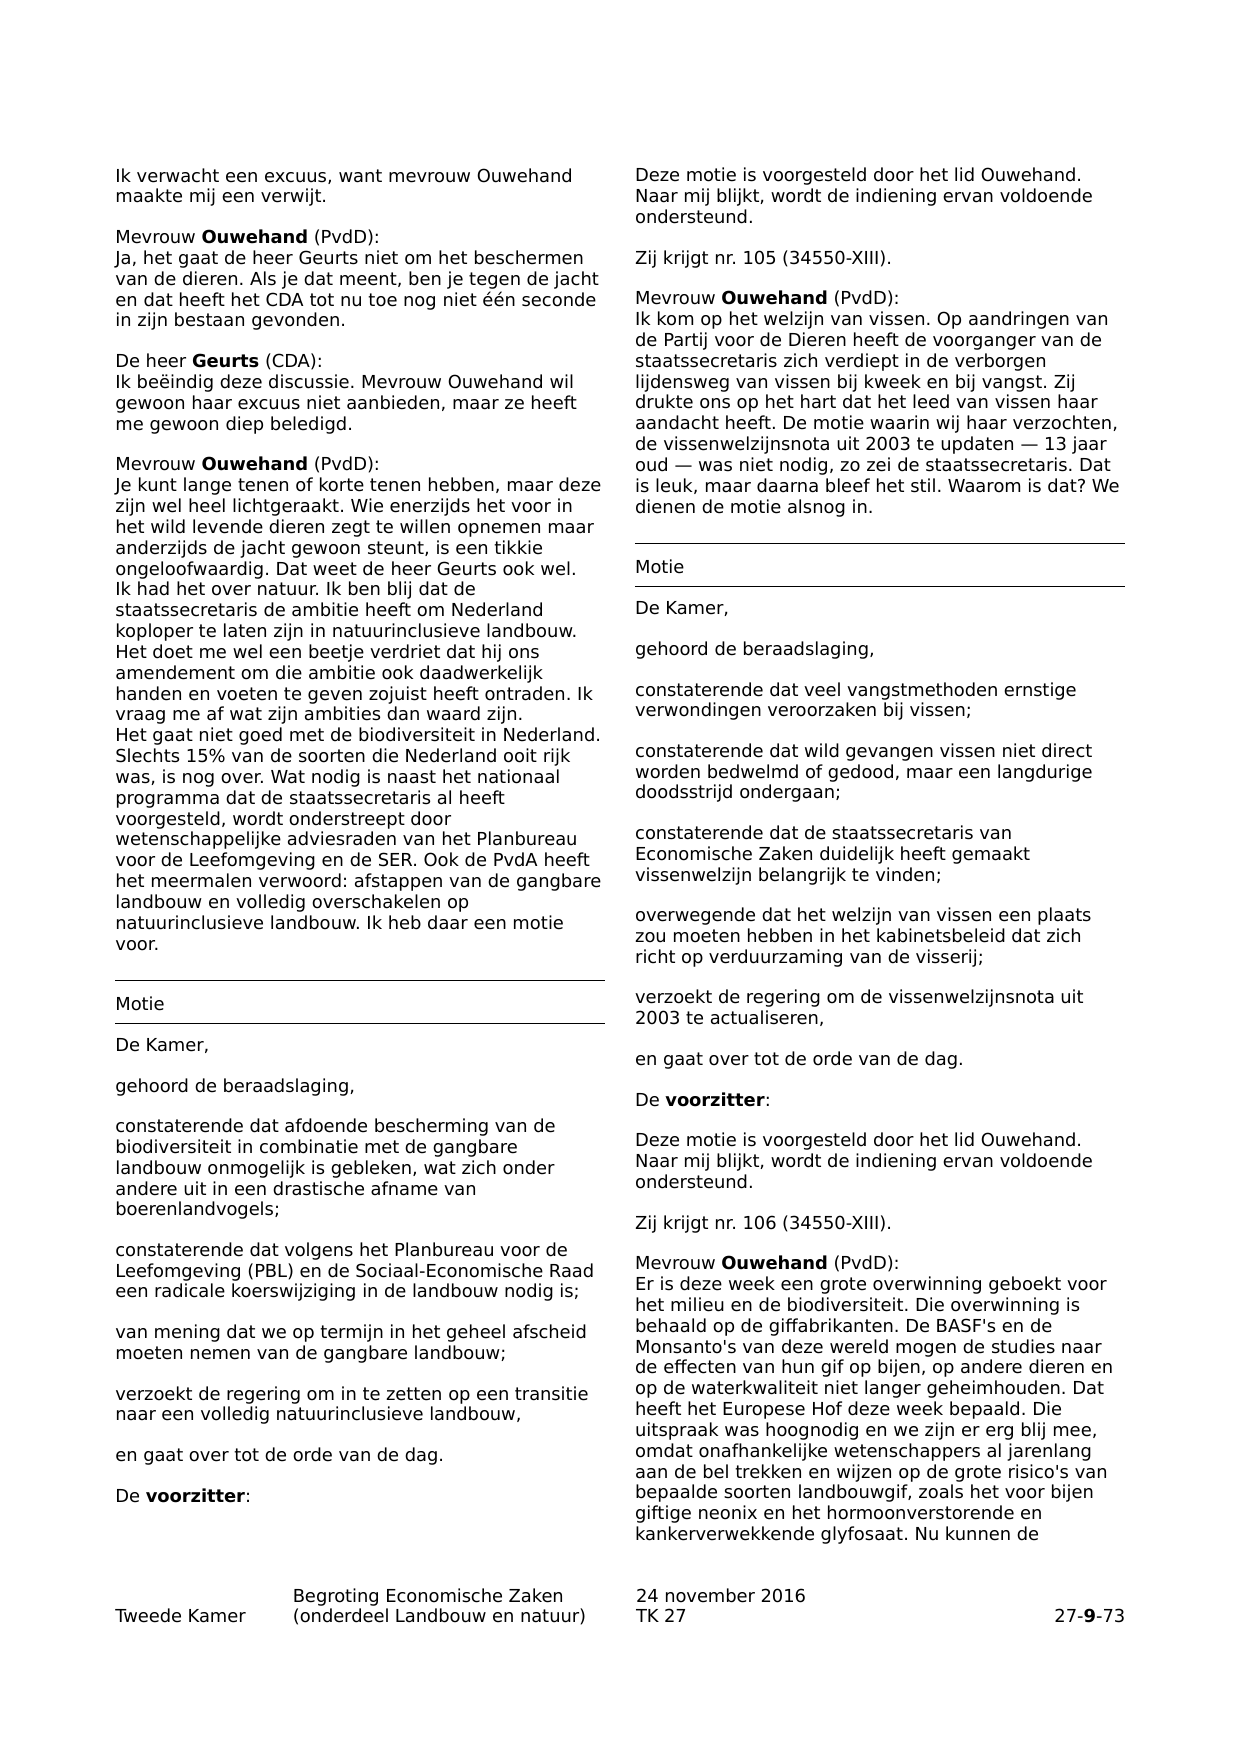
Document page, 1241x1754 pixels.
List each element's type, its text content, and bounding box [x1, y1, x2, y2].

text constaterende dat de staatssecretaris van Economische Zaken duidelijk heeft gemaakt vissenwelzijn belangrijk te vinden; [635, 823, 1125, 885]
text Ja, het gaat de heer Geurts niet om het beschermen van de dieren. Als je dat meent, ben je tegen de jacht en dat heeft het CDA tot nu toe nog niet één seconde in zijn bestaan gevonden. [115, 248, 605, 331]
text Ik kom op het welzijn van vissen. Op aandringen van de Partij voor de Dieren heeft de voorganger van de staatssecretaris zich verdiept in de verborgen lijdensweg van vissen bij kweek en bij vangst. Zij drukte ons op het hart dat het leed van vissen haar aandacht heeft. De motie waarin wij haar verzochten, de vissenwelzijnsnota uit 2003 te updaten — 13 jaar oud — was niet nodig, zo zei de staatssecretaris. Dat is leuk, maar daarna bleef het stil. Waarom is dat? We dienen de motie alsnog in. [635, 309, 1125, 517]
text Mevrouw Ouwehand (PvdD): [635, 1253, 1125, 1274]
text De Kamer, [115, 1035, 605, 1056]
text Ik verwacht een excuus, want mevrouw Ouwehand maakte mij een verwijt. [115, 165, 605, 207]
text Deze motie is voorgesteld door het lid Ouwehand. Naar mij blijkt, wordt de indiening ervan voldoende ondersteund. [635, 1130, 1125, 1192]
text overwegende dat het welzijn van vissen een plaats zou moeten hebben in het kabinetsbeleid dat zich richt op verduurzaming van de visserij; [635, 905, 1125, 967]
text De Kamer, [635, 598, 1125, 619]
text Je kunt lange tenen of korte tenen hebben, maar deze zijn wel heel lichtgeraakt. Wie enerzijds het voor in het wild levende dieren zegt te willen opnemen maar anderzijds de jacht gewoon steunt, is een tikkie ongeloofwaardig. Dat weet de heer Geurts ook wel. [115, 475, 605, 579]
text constaterende dat afdoende bescherming van de biodiversiteit in combinatie met de gangbare landbouw onmogelijk is gebleken, wat zich onder andere uit in een drastische afname van boerenlandvogels; [115, 1116, 605, 1220]
text constaterende dat volgens het Planbureau voor de Leefomgeving (PBL) en de Sociaal-Economische Raad een radicale koerswijziging in de landbouw nodig is; [115, 1240, 605, 1302]
text Mevrouw Ouwehand (PvdD): [115, 227, 605, 248]
text Deze motie is voorgesteld door het lid Ouwehand. Naar mij blijkt, wordt de indiening ervan voldoende ondersteund. [635, 165, 1125, 227]
text Motie [635, 557, 1125, 578]
text Ik beëindig deze discussie. Mevrouw Ouwehand wil gewoon haar excuus niet aanbieden, maar ze heeft me gewoon diep beledigd. [115, 372, 605, 434]
text van mening dat we op termijn in het geheel afscheid moeten nemen van de gangbare landbouw; [115, 1322, 605, 1363]
text verzoekt de regering om in te zetten op een transitie naar een volledig natuurinclusieve landbouw, [115, 1383, 605, 1425]
text De voorzitter: [115, 1486, 605, 1506]
text Ik had het over natuur. Ik ben blij dat de staatssecretaris de ambitie heeft om Nederland koploper te laten zijn in natuurinclusieve landbouw. Het doet me wel een beetje verdriet dat hij ons amendement om die ambitie ook daadwerkelijk handen en voeten te geven zojuist heeft ontraden. Ik vraag me af wat zijn ambities dan waard zijn. [115, 579, 605, 725]
text Zij krijgt nr. 105 (34550-XIII). [635, 247, 1125, 268]
text en gaat over tot de orde van de dag. [115, 1445, 605, 1466]
text constaterende dat veel vangstmethoden ernstige verwondingen veroorzaken bij vissen; [635, 679, 1125, 721]
text Zij krijgt nr. 106 (34550-XIII). [635, 1212, 1125, 1233]
text Het gaat niet goed met de biodiversiteit in Nederland. Slechts 15% van de soorten die Nederland ooit rijk was, is nog over. Wat nodig is naast het nationaal programma dat de staatssecretaris al heeft voorgesteld, wordt onderstreept door wetenschappelijke adviesraden van het Planbureau voor de Leefomgeving en de SER. Ook de PvdA heeft het meermalen verwoord: afstappen van de gangbare landbouw en volledig overschakelen op natuurinclusieve landbouw. Ik heb daar een motie voor. [115, 725, 605, 954]
text Mevrouw Ouwehand (PvdD): [635, 288, 1125, 309]
text constaterende dat wild gevangen vissen niet direct worden bedwelmd of gedood, maar een langdurige doodsstrijd ondergaan; [635, 741, 1125, 803]
text Er is deze week een grote overwinning geboekt voor het milieu en de biodiversiteit. Die overwinning is behaald op de giffabrikanten. De BASF's en de Monsanto's van deze wereld mogen de studies naar de effecten van hun gif op bijen, op andere dieren en op de waterkwaliteit niet langer geheimhouden. Dat heeft het Europese Hof deze week bepaald. Die uitspraak was hoognodig en we zijn er erg blij mee, omdat onafhankelijke wetenschappers al jarenlang aan de bel trekken en wijzen op de grote risico's van bepaalde soorten landbouwgif, zoals het voor bijen giftige neonix en het hormoonverstorende en kankerverwekkende glyfosaat. Nu kunnen de [635, 1274, 1125, 1545]
text Mevrouw Ouwehand (PvdD): [115, 454, 605, 475]
text gehoord de beraadslaging, [635, 639, 1125, 659]
text verzoekt de regering om de vissenwelzijnsnota uit 2003 te actualiseren, [635, 987, 1125, 1029]
text De voorzitter: [635, 1089, 1125, 1110]
text Motie [115, 994, 605, 1015]
text De heer Geurts (CDA): [115, 351, 605, 372]
text en gaat over tot de orde van de dag. [635, 1049, 1125, 1069]
text gehoord de beraadslaging, [115, 1076, 605, 1096]
